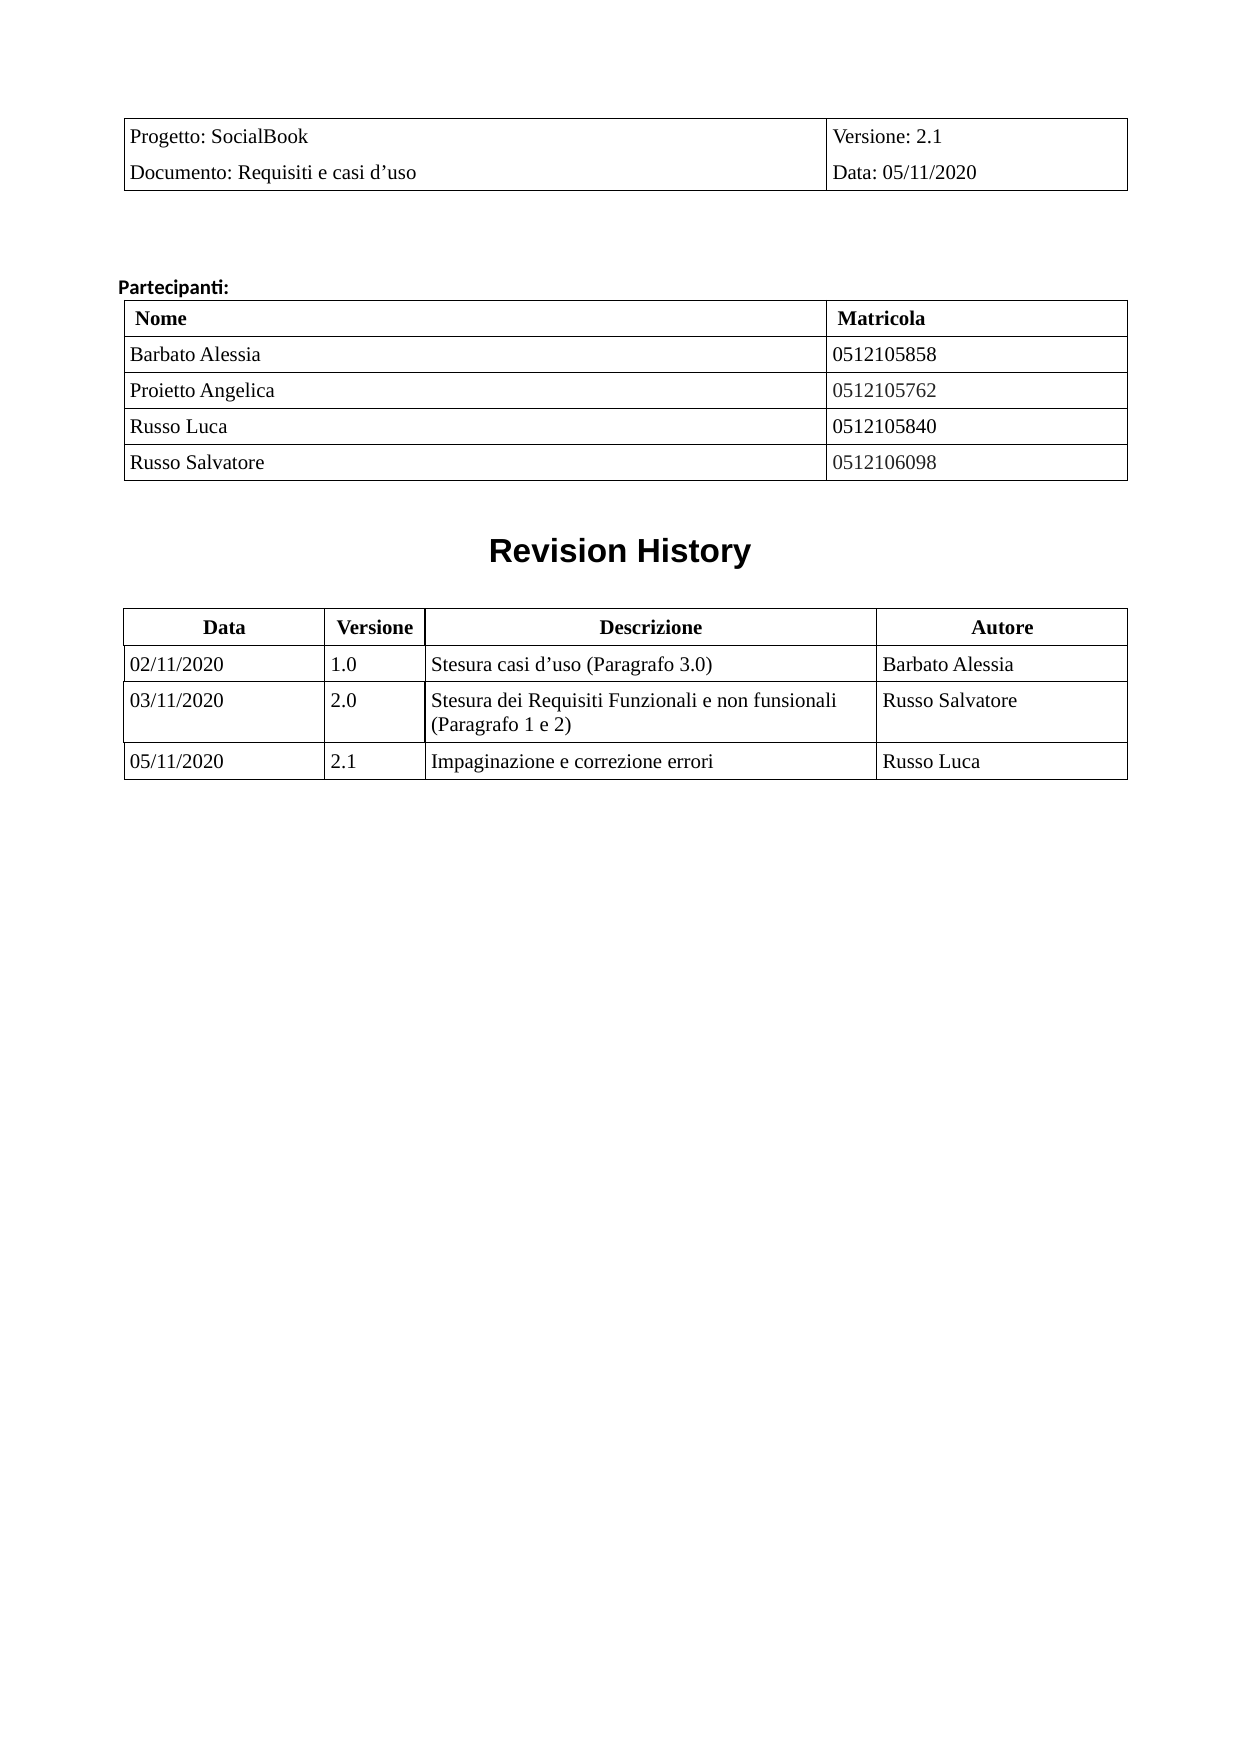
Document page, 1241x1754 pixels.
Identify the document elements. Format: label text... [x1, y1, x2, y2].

table_cell 03/11/2020 [124, 682, 324, 742]
text Partecipanti: [118, 274, 1122, 300]
table_cell 0512105762 [827, 373, 1127, 408]
table_header Nome [125, 301, 826, 336]
table_cell 05/11/2020 [125, 743, 324, 778]
table_cell Stesura casi d’uso (Paragrafo 3.0) [426, 646, 876, 681]
table_cell Barbato Alessia [125, 337, 826, 372]
text Revision History [118, 531, 1122, 570]
table_cell Stesura dei Requisiti Funzionali e non funsionali (Paragrafo 1 e 2) [426, 682, 876, 742]
table_cell 0512105858 [827, 337, 1127, 372]
table_cell Russo Salvatore [125, 445, 826, 480]
table_cell 2.0 [325, 682, 424, 742]
table_cell 2.1 [325, 743, 425, 778]
table_header Matricola [827, 301, 1127, 336]
table_cell Impaginazione e correzione errori [426, 743, 876, 778]
table_cell 0512105840 [827, 409, 1127, 444]
table_header Autore [877, 609, 1127, 645]
table_cell Russo Luca [877, 743, 1127, 778]
table_cell 02/11/2020 [125, 646, 324, 681]
table_cell 0512106098 [827, 445, 1127, 480]
table_cell Proietto Angelica [125, 373, 826, 408]
table_cell Russo Luca [125, 409, 826, 444]
table_header Descrizione [426, 609, 876, 645]
table_cell 1.0 [325, 646, 425, 681]
table_header Data [124, 609, 324, 645]
table_header Versione [325, 609, 424, 645]
table_cell Barbato Alessia [877, 646, 1127, 681]
table_cell Russo Salvatore [877, 682, 1127, 742]
